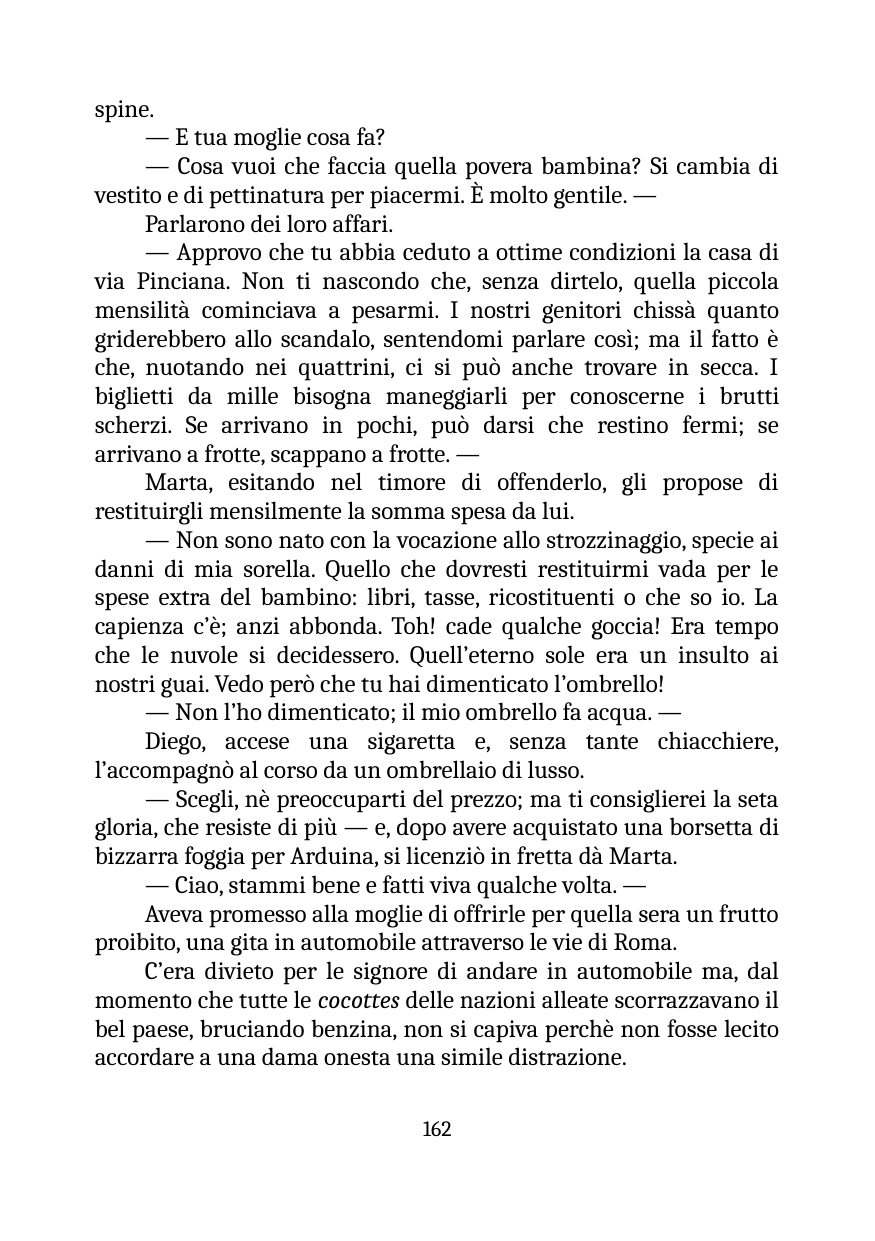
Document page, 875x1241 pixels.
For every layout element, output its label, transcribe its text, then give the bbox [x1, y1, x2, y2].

text Marta, esitando nel timore di offenderlo, gli propose di restituirgli mensilmente la somma spesa da lui. [94, 468, 779, 526]
text — Approvo che tu abbia ceduto a ottime condizioni la casa di via Pinciana. Non ti nascondo che, senza dirtelo, quella piccola mensilità cominciava a pesarmi. I nostri genitori chissà quanto griderebbero allo scandalo, sentendomi parlare così; ma il fatto è che, nuotando nei quattrini, ci si può anche trovare in secca. I biglietti da mille bisogna maneggiarli per conoscerne i brutti scherzi. Se arrivano in pochi, può darsi che restino fermi; se arrivano a frotte, scappano a frotte. — [94, 238, 779, 468]
text — E tua moglie cosa fa? [94, 123, 779, 152]
text — Scegli, nè preoccuparti del prezzo; ma ti consiglierei la seta gloria, che resiste di più — e, dopo avere acquistato una borsetta di bizzarra foggia per Arduina, si licenziò in fretta dà Marta. [94, 784, 779, 871]
text — Ciao, stammi bene e fatti viva qualche volta. — [94, 871, 779, 899]
text spine. [94, 94, 779, 123]
text — Non sono nato con la vocazione allo strozzinaggio, specie ai danni di mia sorella. Quello che dovresti restituirmi vada per le spese extra del bambino: libri, tasse, ricostituenti o che so io. La capienza c’è; anzi abbonda. Toh! cade qualche goccia! Era tempo che le nuvole si decidessero. Quell’eterno sole era un insulto ai nostri guai. Vedo però che tu hai dimenticato l’ombrello! [94, 526, 779, 698]
text C’era divieto per le signore di andare in automobile ma, dal momento che tutte le cocottes delle nazioni alleate scorrazzavano il bel paese, bruciando benzina, non si capiva perchè non fosse lecito accordare a una dama onesta una simile distrazione. [94, 957, 779, 1072]
text Diego, accese una sigaretta e, senza tante chiacchiere, l’accompagnò al corso da un ombrellaio di lusso. [94, 727, 779, 784]
text Aveva promesso alla moglie di offrirle per quella sera un frutto proibito, una gita in automobile attraverso le vie di Roma. [94, 899, 779, 957]
text Parlarono dei loro affari. [94, 209, 779, 238]
text — Cosa vuoi che faccia quella povera bambina? Si cambia di vestito e di pettinatura per piacermi. È molto gentile. — [94, 152, 779, 209]
text — Non l’ho dimenticato; il mio ombrello fa acqua. — [94, 698, 779, 727]
